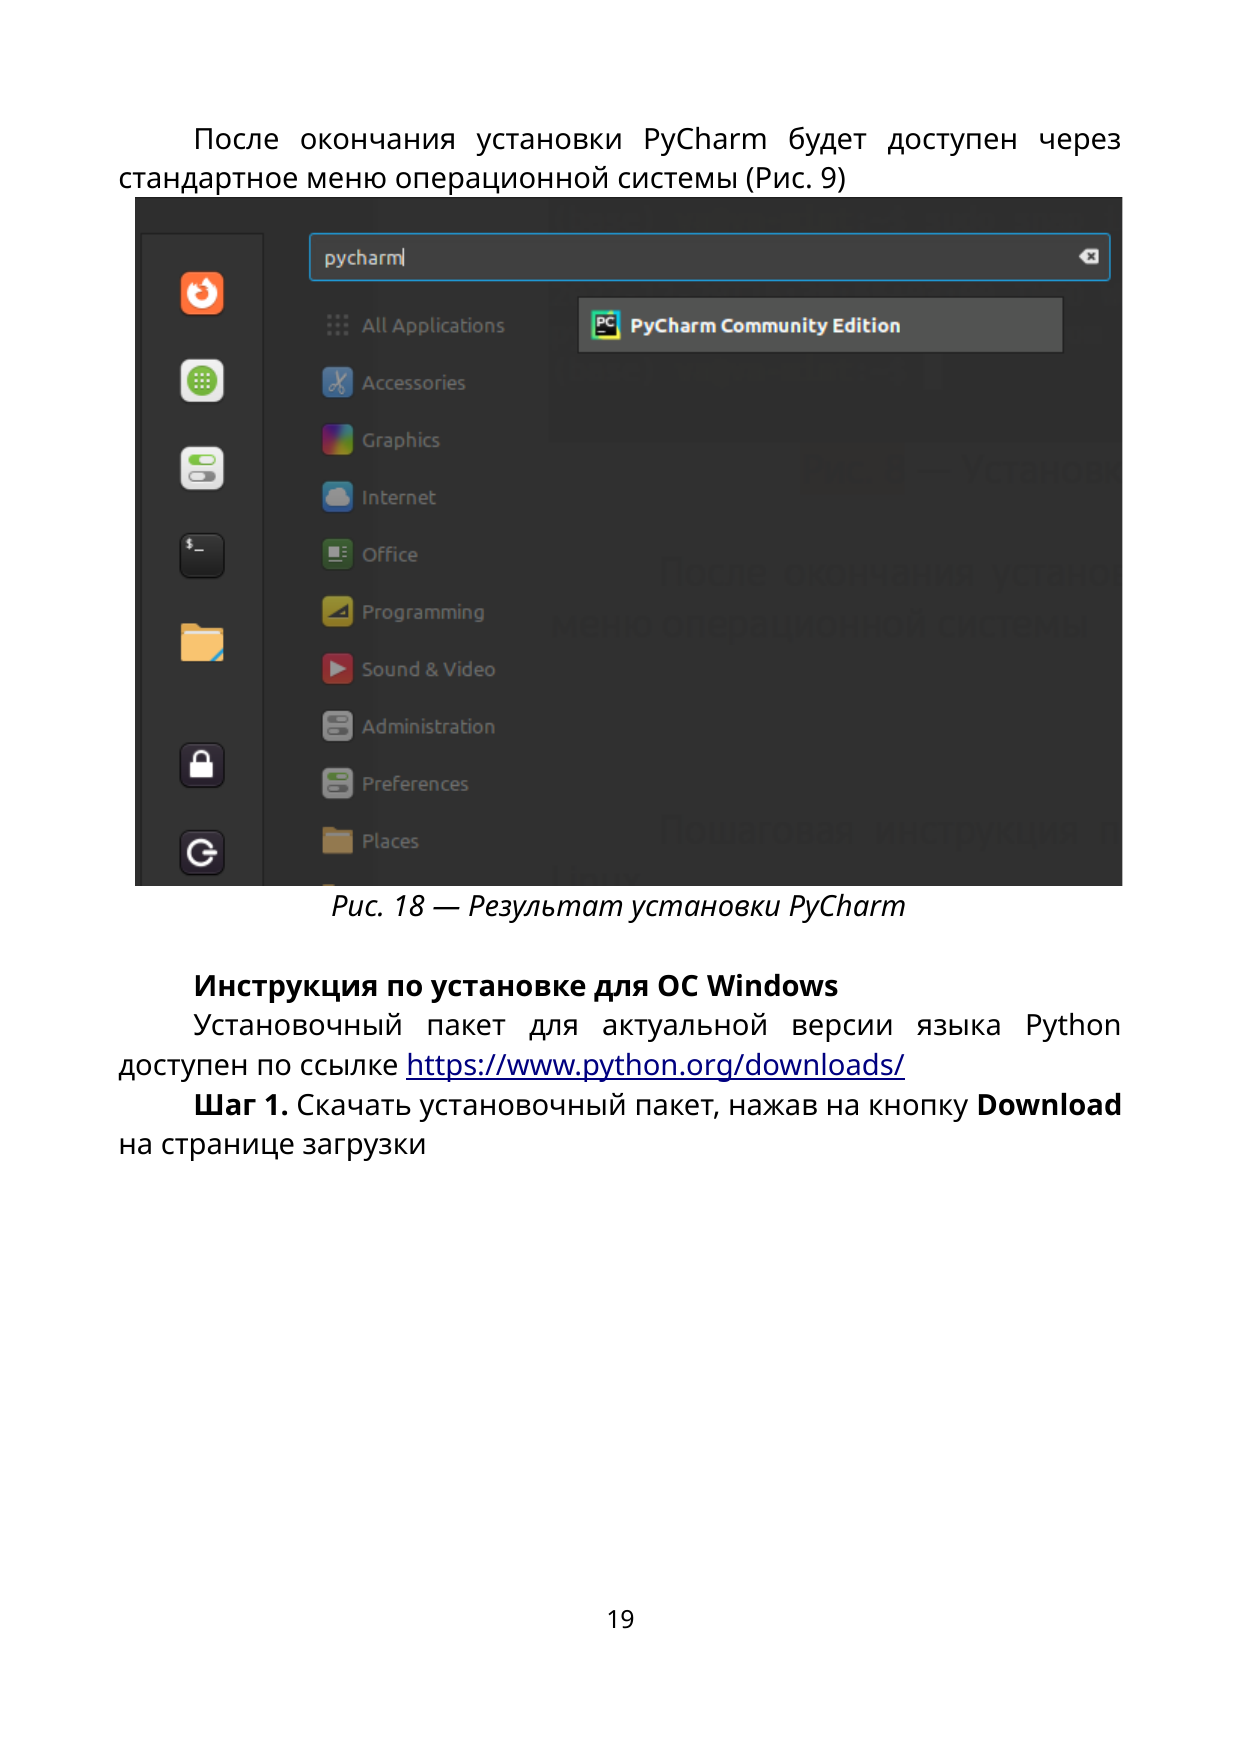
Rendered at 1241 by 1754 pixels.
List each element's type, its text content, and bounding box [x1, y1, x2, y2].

text Шаг 1. Скачать установочный пакет, нажав на кнопку Download на странице загрузки [118, 1084, 1122, 1163]
text Установочный пакет для актуальной версии языка Python доступен по ссылке https://www.python.org/downloads/ [118, 1004, 1122, 1084]
text После окончания установки PyCharm будет доступен через стандартное меню операционной системы (Рис. 9) [118, 118, 1122, 197]
text Рис. 18 — Результат установки PyCharm [118, 886, 1122, 925]
text Инструкция по установке для ОС Windows [118, 965, 1122, 1004]
picture [135, 197, 1123, 886]
